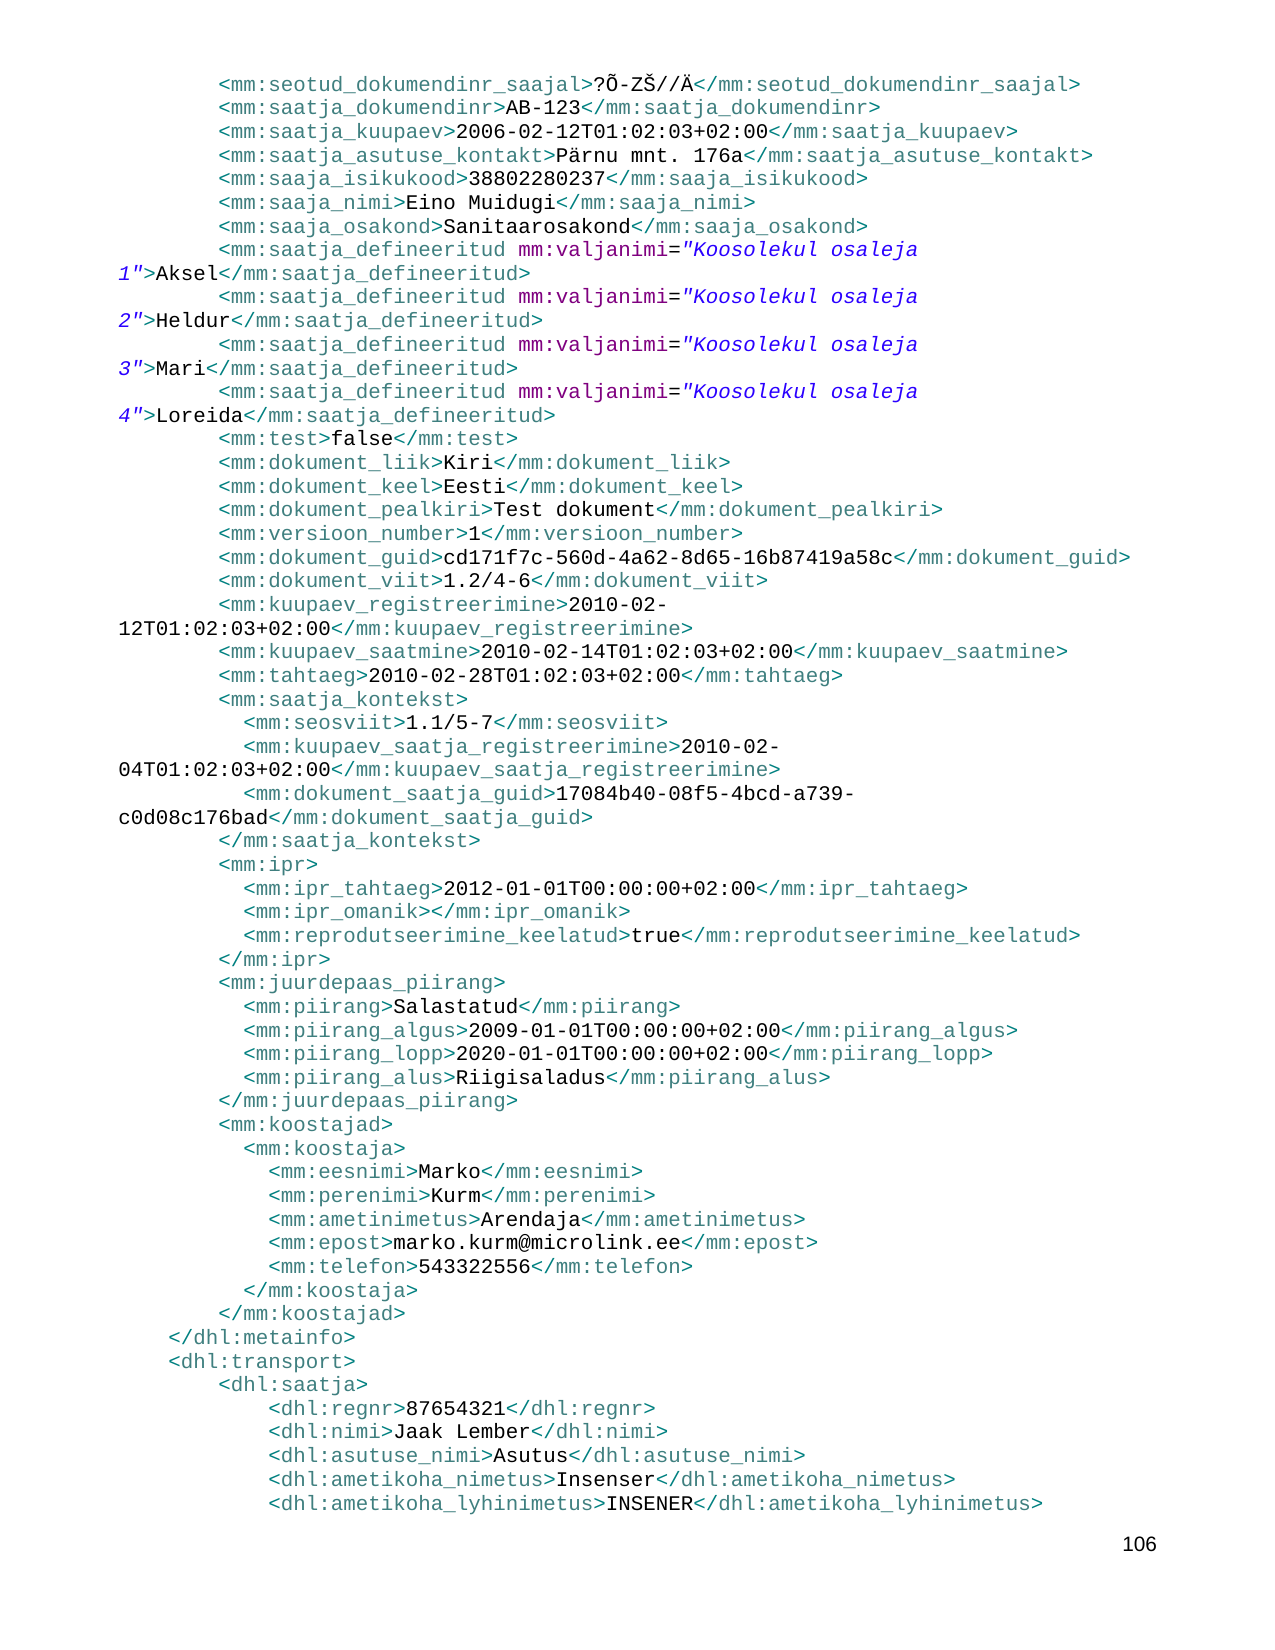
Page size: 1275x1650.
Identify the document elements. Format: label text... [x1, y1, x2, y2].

text <mm:koostaja> [118, 1138, 1157, 1161]
text <mm:ipr_omanik></mm:ipr_omanik> [118, 901, 1157, 925]
text </mm:koostajad> [118, 1303, 1157, 1327]
text <mm:saaja_isikukood>38802280237</mm:saaja_isikukood> [118, 168, 1157, 192]
text <mm:piirang_algus>2009-01-01T00:00:00+02:00</mm:piirang_algus> [118, 1019, 1157, 1043]
text <dhl:asutuse_nimi>Asutus</dhl:asutuse_nimi> [118, 1445, 1157, 1469]
text <mm:saatja_defineeritud mm:valjanimi="Koosolekul osaleja 4">Loreida</mm:saatja_defineeritud> [118, 381, 1157, 428]
text <mm:saaja_osakond>Sanitaarosakond</mm:saaja_osakond> [118, 216, 1157, 239]
text <mm:ipr_tahtaeg>2012-01-01T00:00:00+02:00</mm:ipr_tahtaeg> [118, 878, 1157, 901]
text <dhl:saatja> [118, 1374, 1157, 1398]
text <mm:ametinimetus>Arendaja</mm:ametinimetus> [118, 1209, 1157, 1232]
text </mm:koostaja> [118, 1280, 1157, 1303]
text <mm:saatja_defineeritud mm:valjanimi="Koosolekul osaleja 3">Mari</mm:saatja_defineeritud> [118, 334, 1157, 381]
text <mm:saatja_defineeritud mm:valjanimi="Koosolekul osaleja 1">Aksel</mm:saatja_defineeritud> [118, 239, 1157, 287]
text <mm:saatja_kontekst> [118, 688, 1157, 712]
text <mm:saaja_nimi>Eino Muidugi</mm:saaja_nimi> [118, 192, 1157, 216]
text <mm:saatja_defineeritud mm:valjanimi="Koosolekul osaleja 2">Heldur</mm:saatja_defineeritud> [118, 287, 1157, 334]
text <mm:piirang_lopp>2020-01-01T00:00:00+02:00</mm:piirang_lopp> [118, 1043, 1157, 1067]
text <dhl:nimi>Jaak Lember</dhl:nimi> [118, 1422, 1157, 1445]
text <mm:piirang>Salastatud</mm:piirang> [118, 996, 1157, 1019]
text <mm:dokument_viit>1.2/4-6</mm:dokument_viit> [118, 570, 1157, 594]
text </mm:ipr> [118, 949, 1157, 972]
text <mm:saatja_asutuse_kontakt>Pärnu mnt. 176a</mm:saatja_asutuse_kontakt> [118, 145, 1157, 168]
text <mm:telefon>543322556</mm:telefon> [118, 1256, 1157, 1280]
text <mm:seosviit>1.1/5-7</mm:seosviit> [118, 712, 1157, 736]
text </mm:juurdepaas_piirang> [118, 1091, 1157, 1114]
text <mm:ipr> [118, 854, 1157, 878]
text <mm:versioon_number>1</mm:versioon_number> [118, 523, 1157, 547]
text <mm:dokument_liik>Kiri</mm:dokument_liik> [118, 452, 1157, 476]
text <mm:dokument_keel>Eesti</mm:dokument_keel> [118, 476, 1157, 499]
text <mm:tahtaeg>2010-02-28T01:02:03+02:00</mm:tahtaeg> [118, 665, 1157, 688]
text <dhl:regnr>87654321</dhl:regnr> [118, 1398, 1157, 1422]
text <dhl:ametikoha_nimetus>Insenser</dhl:ametikoha_nimetus> [118, 1469, 1157, 1492]
text <mm:saatja_dokumendinr>AB-123</mm:saatja_dokumendinr> [118, 97, 1157, 121]
text <mm:test>false</mm:test> [118, 428, 1157, 452]
text <mm:kuupaev_saatja_registreerimine>2010-02-04T01:02:03+02:00</mm:kuupaev_saatja_registreerimine> [118, 736, 1157, 783]
text </dhl:metainfo> [118, 1327, 1157, 1351]
text <mm:kuupaev_registreerimine>2010-02-12T01:02:03+02:00</mm:kuupaev_registreerimine> [118, 594, 1157, 641]
text <mm:koostajad> [118, 1114, 1157, 1138]
text <mm:saatja_kuupaev>2006-02-12T01:02:03+02:00</mm:saatja_kuupaev> [118, 121, 1157, 145]
text <mm:juurdepaas_piirang> [118, 972, 1157, 996]
text </mm:saatja_kontekst> [118, 830, 1157, 854]
text <dhl:transport> [118, 1351, 1157, 1374]
text <mm:seotud_dokumendinr_saajal>?Õ-ZŠ//Ä</mm:seotud_dokumendinr_saajal> [118, 74, 1157, 97]
text <mm:perenimi>Kurm</mm:perenimi> [118, 1185, 1157, 1209]
text <mm:dokument_guid>cd171f7c-560d-4a62-8d65-16b87419a58c</mm:dokument_guid> [118, 547, 1157, 570]
text <mm:epost>marko.kurm@microlink.ee</mm:epost> [118, 1232, 1157, 1256]
text <dhl:ametikoha_lyhinimetus>INSENER</dhl:ametikoha_lyhinimetus> [118, 1492, 1157, 1516]
text <mm:kuupaev_saatmine>2010-02-14T01:02:03+02:00</mm:kuupaev_saatmine> [118, 641, 1157, 665]
text <mm:dokument_pealkiri>Test dokument</mm:dokument_pealkiri> [118, 499, 1157, 523]
text <mm:eesnimi>Marko</mm:eesnimi> [118, 1161, 1157, 1185]
text <mm:piirang_alus>Riigisaladus</mm:piirang_alus> [118, 1067, 1157, 1091]
text <mm:reprodutseerimine_keelatud>true</mm:reprodutseerimine_keelatud> [118, 925, 1157, 949]
text <mm:dokument_saatja_guid>17084b40-08f5-4bcd-a739-c0d08c176bad</mm:dokument_saatja_guid> [118, 783, 1157, 830]
